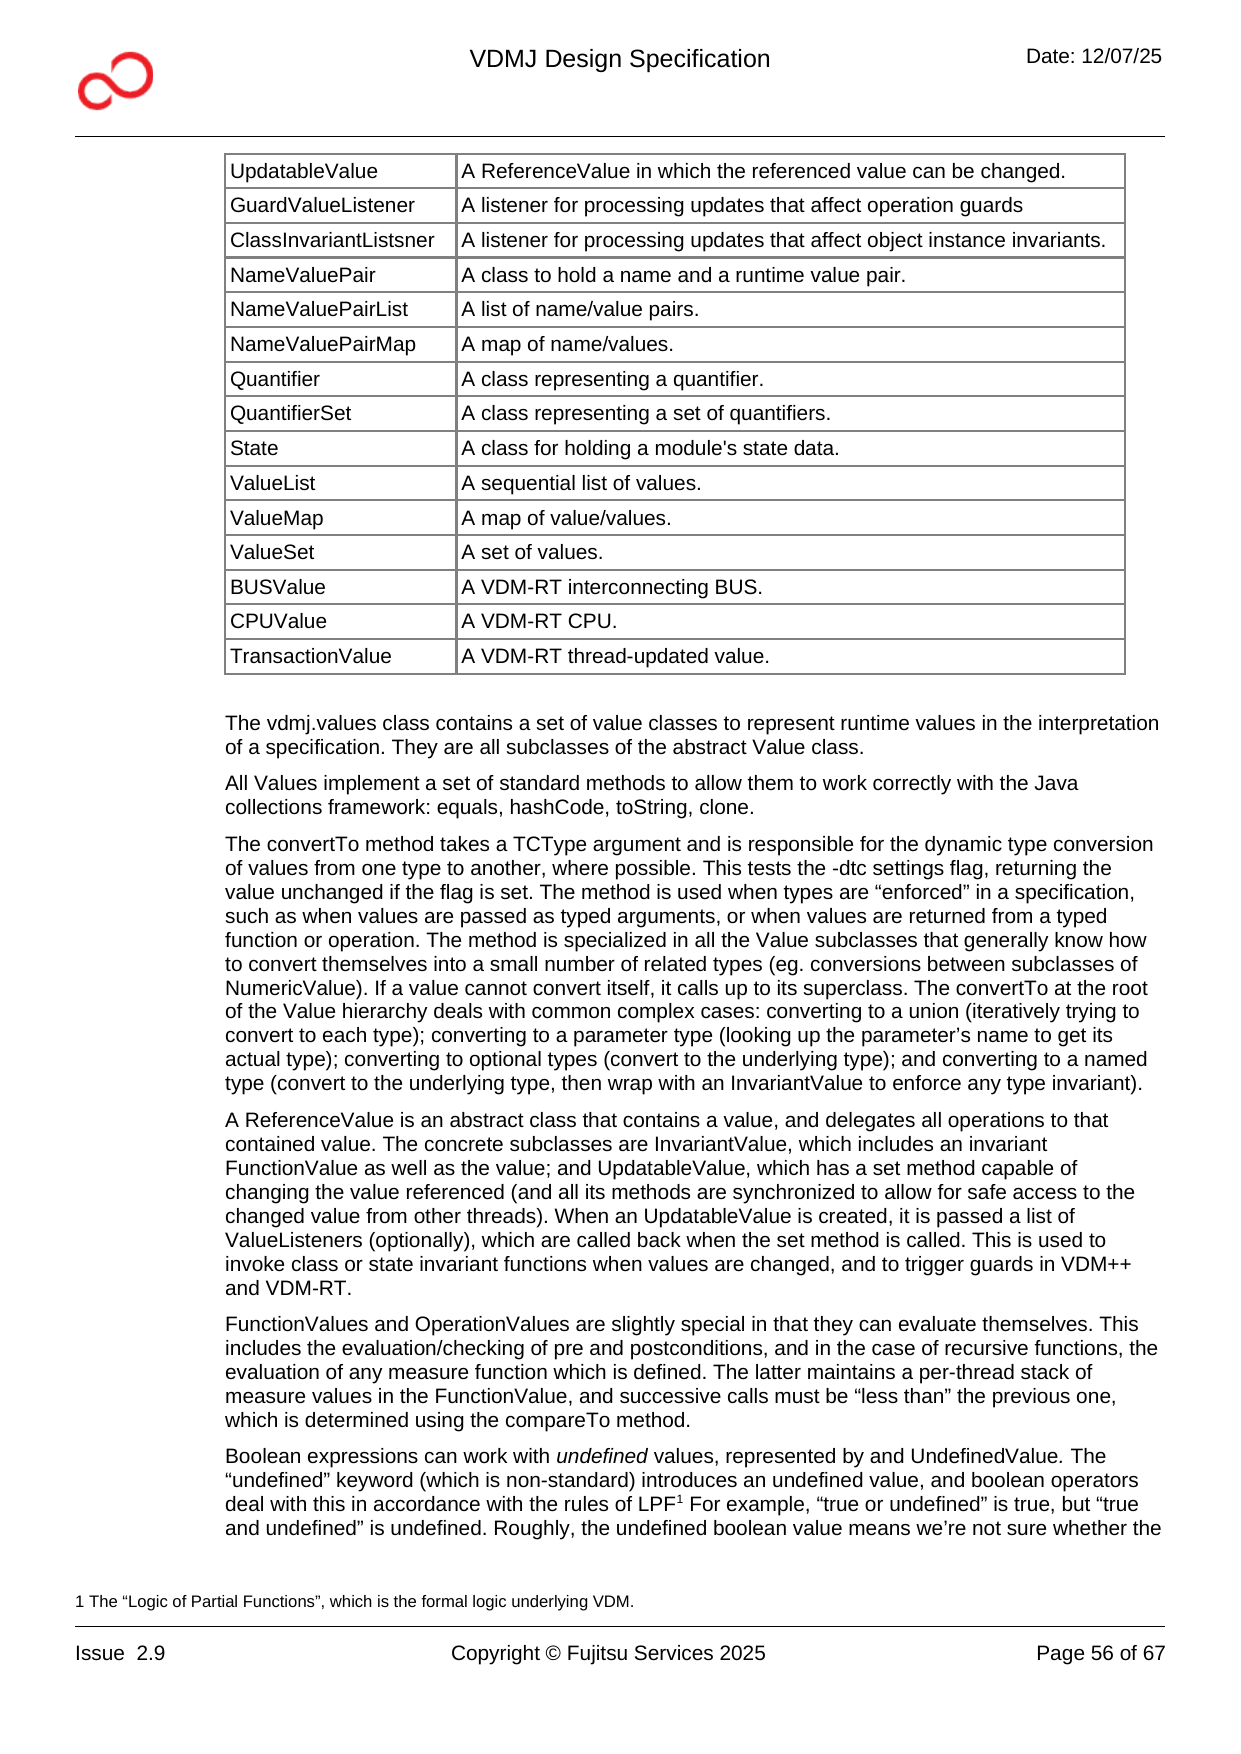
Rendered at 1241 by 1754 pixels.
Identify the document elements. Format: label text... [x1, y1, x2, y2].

table_cell A sequential list of values. [458, 467, 1124, 499]
table_cell A ReferenceValue in which the referenced value can be changed. [458, 155, 1124, 187]
text A ReferenceValue is an abstract class that contains a value, and delegates all operations to that contained value. The concrete subclasses are InvariantValue, which includes an invariant FunctionValue as well as the value; and UpdatableValue, which has a set method capable of changing the value referenced (and all its methods are synchronized to allow for safe access to the changed value from other threads). When an UpdatableValue is created, it is passed a list of ValueListeners (optionally), which are called back when the set method is called. This is used to invoke class or state invariant functions when values are changed, and to trigger guards in VDM++ and VDM-RT. [225, 1108, 1165, 1300]
table_cell A class for holding a module's state data. [458, 432, 1124, 464]
table_cell QuantifierSet [226, 397, 455, 430]
text Boolean expressions can work with undefined values, represented by and UndefinedValue. The “undefined” keyword (which is non-standard) introduces an undefined value, and boolean operators deal with this in accordance with the rules of LPF For example, “true or undefined” is true, but “true and undefined” is undefined. Roughly, the undefined boolean value means we’re not sure whether the [225, 1444, 1165, 1540]
table_cell A VDM-RT thread-updated value. [458, 640, 1124, 673]
table_cell CPUValue [226, 605, 455, 638]
table_cell A map of value/values. [458, 501, 1124, 534]
table_cell A class to hold a name and a runtime value pair. [458, 259, 1124, 291]
table_cell BUSValue [226, 571, 455, 603]
table_cell A set of values. [458, 536, 1124, 569]
table_cell ClassInvariantListsner [226, 224, 455, 256]
table_cell NameValuePairMap [226, 328, 455, 361]
text The “Logic of Partial Functions”, which is the formal logic underlying VDM. [75, 1592, 1165, 1611]
table_cell State [226, 432, 455, 464]
table_cell NameValuePair [226, 259, 455, 291]
table_cell A VDM-RT CPU. [458, 605, 1124, 638]
table_cell ValueList [226, 467, 455, 499]
table_cell A class representing a quantifier. [458, 363, 1124, 395]
table_cell Quantifier [226, 363, 455, 395]
text The convertTo method takes a TCType argument and is responsible for the dynamic type conversion of values from one type to another, where possible. This tests the -dtc settings flag, returning the value unchanged if the flag is set. The method is used when types are “enforced” in a specification, such as when values are passed as typed arguments, or when values are returned from a typed function or operation. The method is specialized in all the Value subclasses that generally know how to convert themselves into a small number of related types (eg. conversions between subclasses of NumericValue). If a value cannot convert itself, it calls up to its superclass. The convertTo at the root of the Value hierarchy deals with common complex cases: converting to a union (iteratively trying to convert to each type); converting to a parameter type (looking up the parameter’s name to get its actual type); converting to optional types (convert to the underlying type); and converting to a named type (convert to the underlying type, then wrap with an InvariantValue to enforce any type invariant). [225, 832, 1165, 1096]
table_cell NameValuePairList [226, 293, 455, 326]
table_cell A listener for processing updates that affect operation guards [458, 189, 1124, 222]
text FunctionValues and OperationValues are slightly special in that they can evaluate themselves. This includes the evaluation/checking of pre and postconditions, and in the case of recursive functions, the evaluation of any measure function which is defined. The latter maintains a per-thread stack of measure values in the FunctionValue, and successive calls must be “less than” the previous one, which is determined using the compareTo method. [225, 1312, 1165, 1432]
table_cell A list of name/value pairs. [458, 293, 1124, 326]
table_cell A VDM-RT interconnecting BUS. [458, 571, 1124, 603]
table_cell A class representing a set of quantifiers. [458, 397, 1124, 430]
table_cell ValueMap [226, 501, 455, 534]
picture [78, 44, 153, 120]
table_cell UpdatableValue [226, 155, 455, 187]
table_cell TransactionValue [226, 640, 455, 673]
table_cell A listener for processing updates that affect object instance invariants. [458, 224, 1124, 256]
table_cell A map of name/values. [458, 328, 1124, 361]
table_cell ValueSet [226, 536, 455, 569]
table_cell GuardValueListener [226, 189, 455, 222]
text All Values implement a set of standard methods to allow them to work correctly with the Java collections framework: equals, hashCode, toString, clone. [225, 772, 1165, 819]
text The vdmj.values class contains a set of value classes to represent runtime values in the interpretation of a specification. They are all subclasses of the abstract Value class. [225, 711, 1165, 759]
